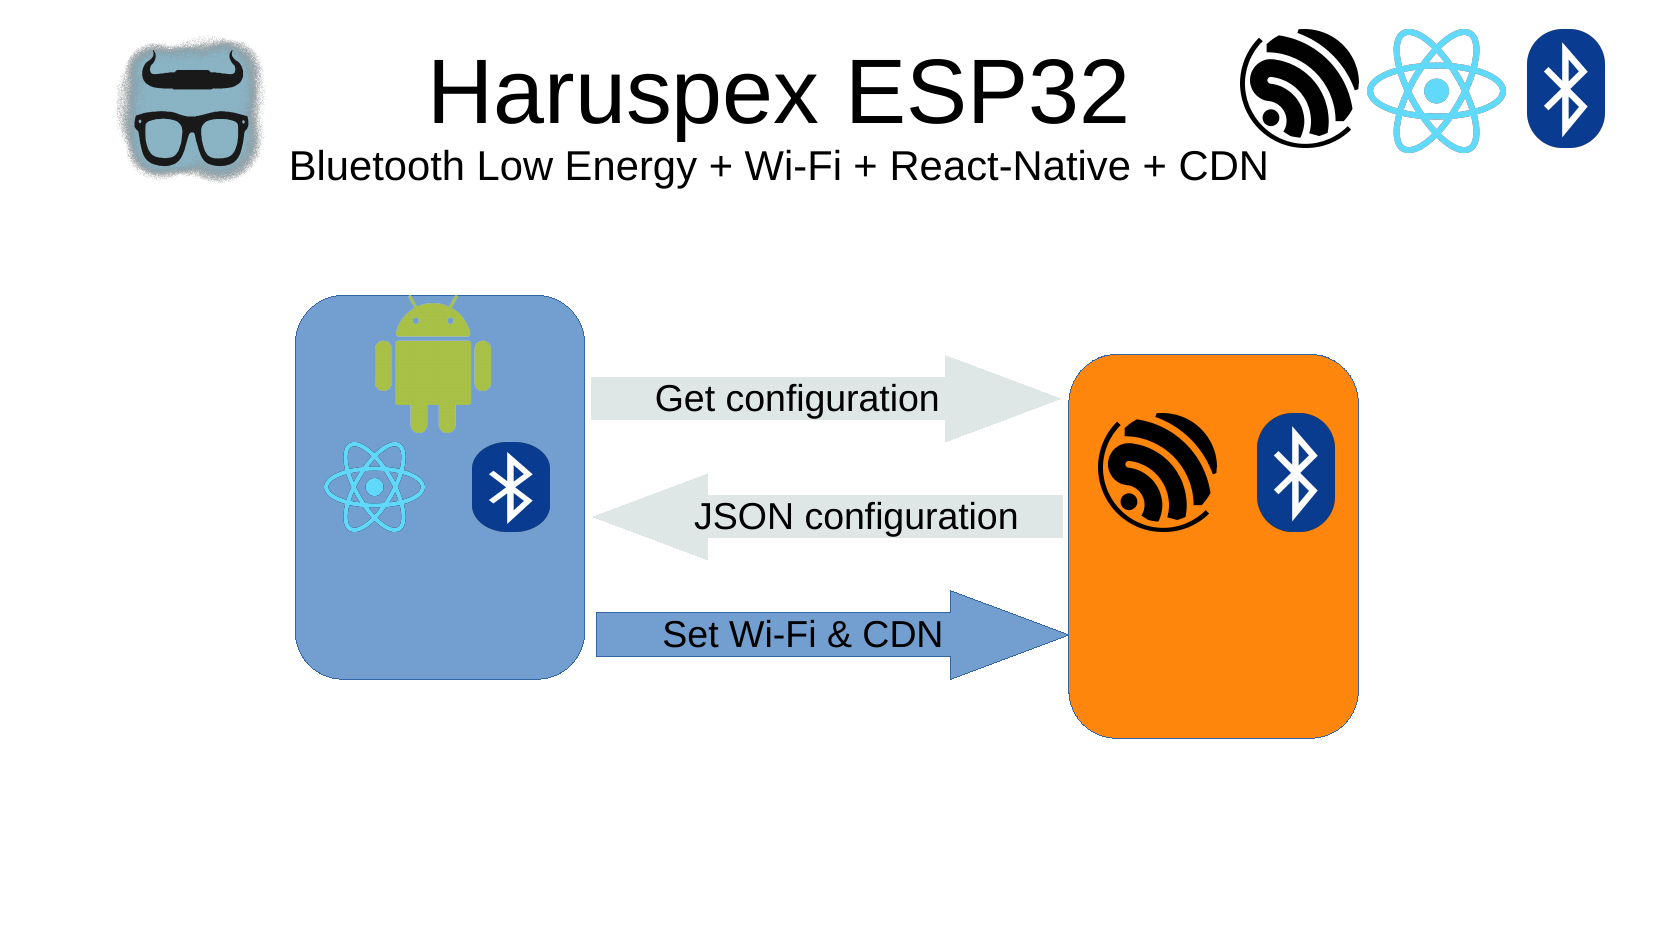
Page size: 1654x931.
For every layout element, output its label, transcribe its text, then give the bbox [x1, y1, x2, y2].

picture [1240, 29, 1359, 148]
text_box JSON configuration [590, 472, 1064, 562]
picture [1367, 29, 1506, 153]
title Haruspex ESP32 Bluetooth Low Energy + Wi-Fi + React-Native + CDN [301, 37, 1477, 193]
picture [1098, 413, 1217, 532]
picture [324, 442, 425, 532]
text_box [1068, 354, 1359, 739]
text_box [295, 295, 585, 680]
picture [364, 295, 502, 433]
picture [1257, 413, 1335, 532]
text_box Set Wi-Fi & CDN [596, 590, 1069, 680]
text_box Get configuration [590, 354, 1064, 443]
picture [1527, 29, 1605, 148]
picture [472, 442, 550, 532]
picture [82, 0, 301, 218]
